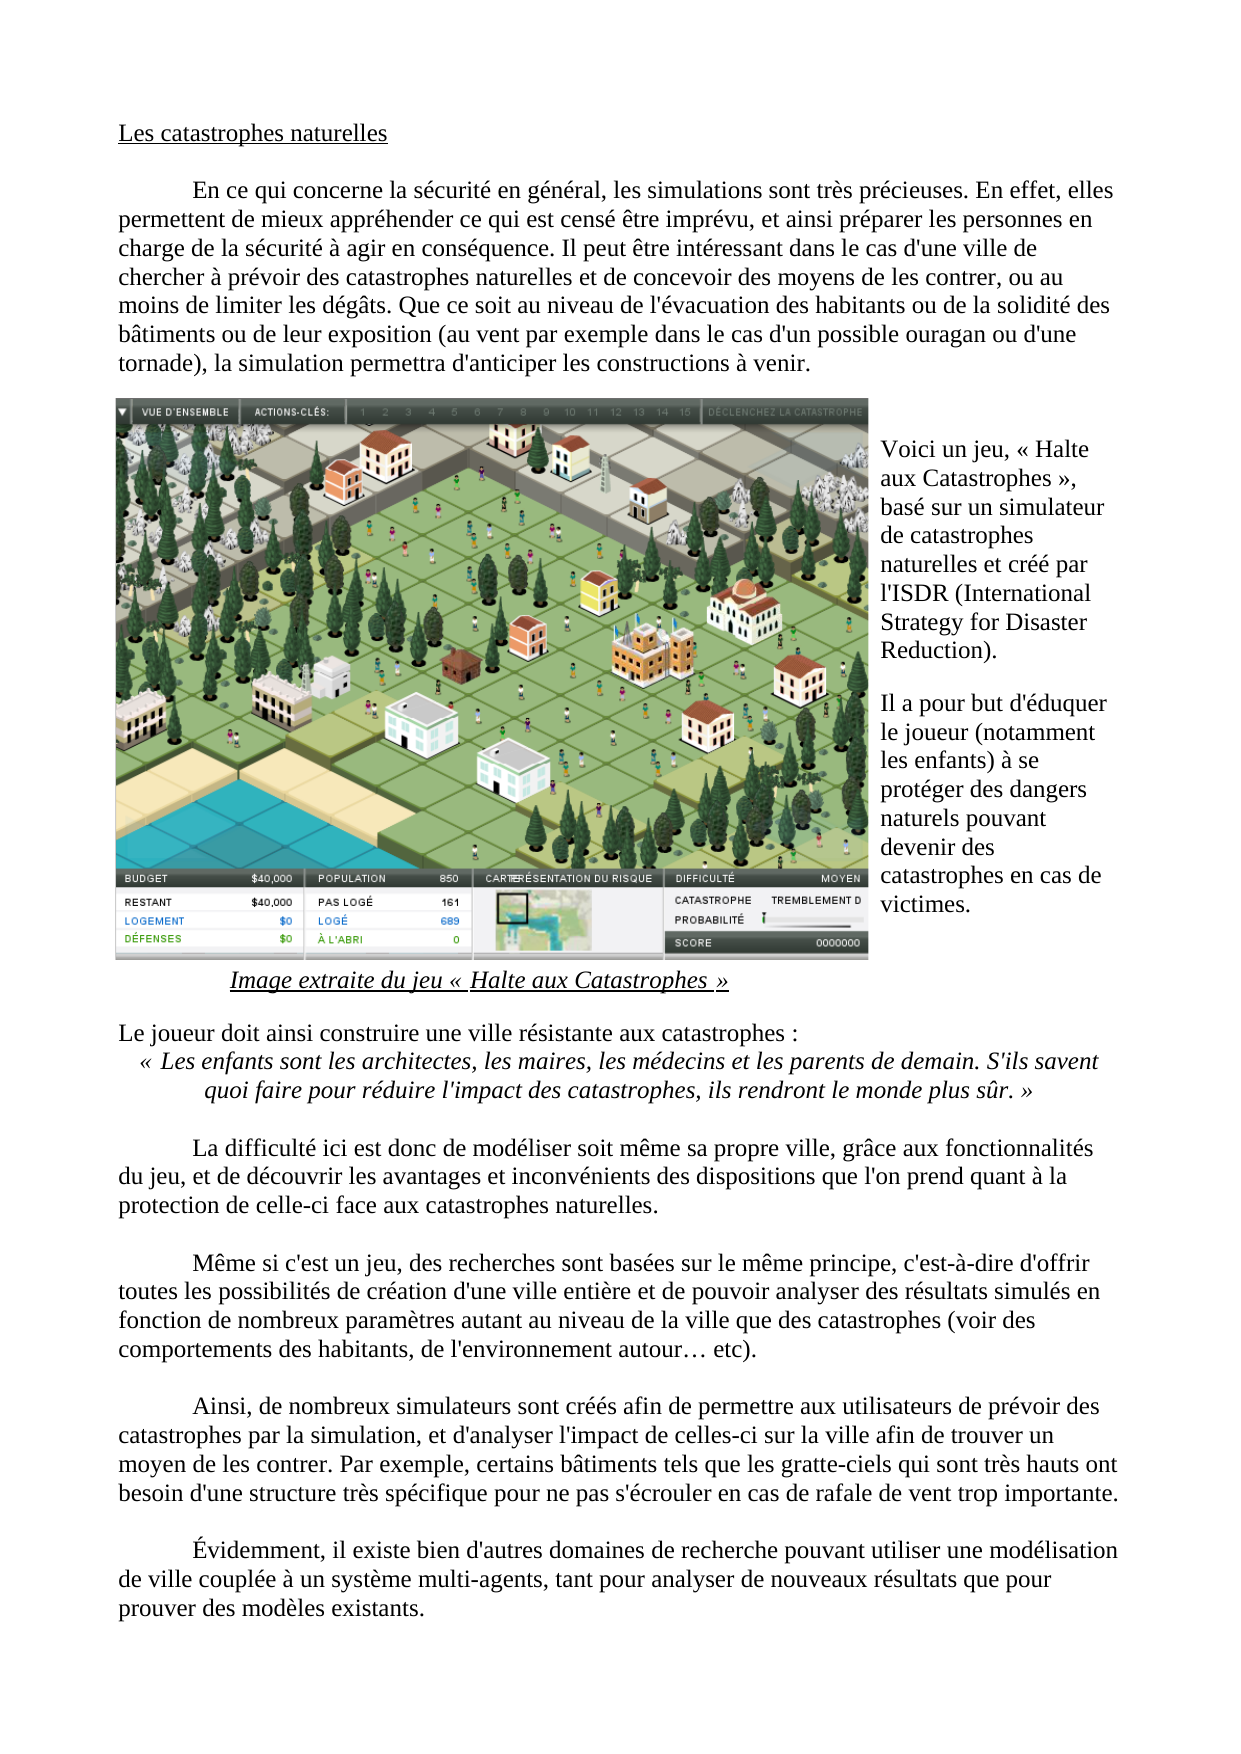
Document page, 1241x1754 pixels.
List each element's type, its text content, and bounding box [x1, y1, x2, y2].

text Évidemment, il existe bien d'autres domaines de recherche pouvant utiliser une modélisation de ville couplée à un système multi-agents, tant pour analyser de nouveaux résultats que pour prouver des modèles existants. [118, 1535, 1122, 1621]
text Image extraite du jeu « Halte aux Catastrophes » [118, 965, 1122, 994]
text Voici un jeu, « Halte aux Catastrophes », basé sur un simulateur de catastrophes naturelles et créé par l'ISDR (International Strategy for Disaster Reduction). [869, 434, 1122, 664]
text La difficulté ici est donc de modéliser soit même sa propre ville, grâce aux fonctionnalités du jeu, et de découvrir les avantages et inconvénients des dispositions que l'on prend quant à la protection de celle-ci face aux catastrophes naturelles. [118, 1133, 1122, 1219]
text En ce qui concerne la sécurité en général, les simulations sont très précieuses. En effet, elles permettent de mieux appréhender ce qui est censé être imprévu, et ainsi préparer les personnes en charge de la sécurité à agir en conséquence. Il peut être intéressant dans le cas d'une ville de chercher à prévoir des catastrophes naturelles et de concevoir des moyens de les contrer, ou au moins de limiter les dégâts. Que ce soit au niveau de l'évacuation des habitants ou de la solidité des bâtiments ou de leur exposition (au vent par exemple dans le cas d'un possible ouragan ou d'une tornade), la simulation permettra d'anticiper les constructions à venir. [118, 176, 1122, 377]
text Ainsi, de nombreux simulateurs sont créés afin de permettre aux utilisateurs de prévoir des catastrophes par la simulation, et d'analyser l'impact de celles-ci sur la ville afin de trouver un moyen de les contrer. Par exemple, certains bâtiments tels que les gratte-ciels qui sont très hauts ont besoin d'une structure très spécifique pour ne pas s'écrouler en cas de rafale de vent trop importante. [118, 1391, 1122, 1506]
picture [115, 398, 869, 960]
text « Les enfants sont les architectes, les maires, les médecins et les parents de demain. S'ils savent quoi faire pour réduire l'impact des catastrophes, ils rendront le monde plus sûr. » [118, 1046, 1122, 1104]
text Il a pour but d'éduquer le joueur (notamment les enfants) à se protéger des dangers naturels pouvant devenir des catastrophes en cas de victimes. [869, 688, 1122, 918]
text Les catastrophes naturelles [118, 118, 1122, 147]
text Le joueur doit ainsi construire une ville résistante aux catastrophes : [118, 1018, 1122, 1046]
text Même si c'est un jeu, des recherches sont basées sur le même principe, c'est-à-dire d'offrir toutes les possibilités de création d'une ville entière et de pouvoir analyser des résultats simulés en fonction de nombreux paramètres autant au niveau de la ville que des catastrophes (voir des comportements des habitants, de l'environnement autour… etc). [118, 1248, 1122, 1363]
